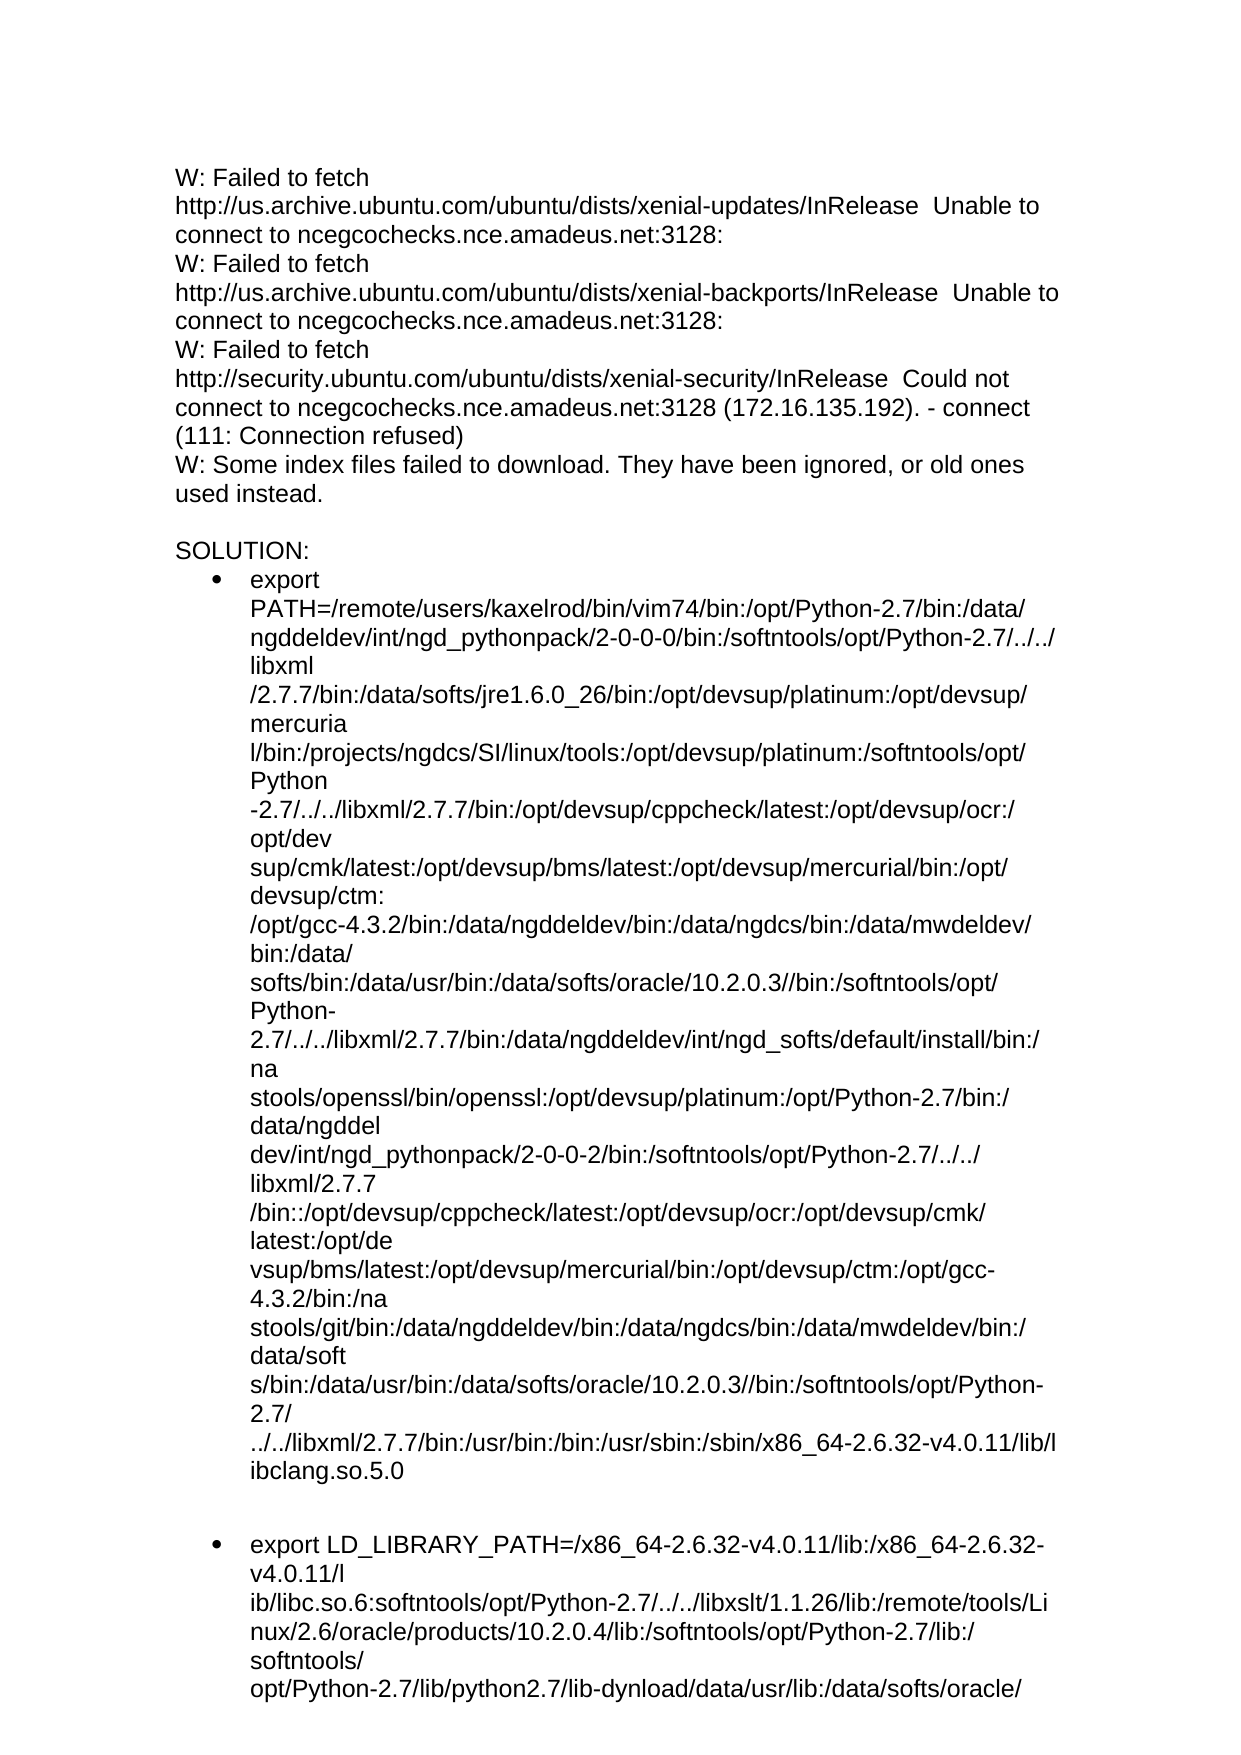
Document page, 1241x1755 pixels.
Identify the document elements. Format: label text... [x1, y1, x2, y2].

text W: Failed to fetch http://us.archive.ubuntu.com/ubuntu/dists/xenial-updates/InRelease Unable to connect to ncegcochecks.nce.amadeus.net:3128: [175, 162, 1065, 249]
text W: Failed to fetch http://security.ubuntu.com/ubuntu/dists/xenial-security/InRelease Could not connect to ncegcochecks.nce.amadeus.net:3128 (172.16.135.192). - connect (111: Connection refused) [175, 335, 1065, 450]
list export LD_LIBRARY_PATH=/x86_64-2.6.32-v4.0.11/lib:/x86_64-2.6.32-v4.0.11/l ib/libc.so.6:softntools/opt/Python-2.7/../../libxslt/1.1.26/lib:/remote/tools/Li nux/2.6/oracle/products/10.2.0.4/lib:/softntools/opt/Python-2.7/lib:/softntools/ opt/Python-2.7/lib/python2.7/lib-dynload/data/usr/lib:/data/softs/oracle/ [212, 1531, 1065, 1703]
text W: Some index files failed to download. They have been ignored, or old ones used instead. [175, 450, 1065, 507]
list export PATH=/remote/users/kaxelrod/bin/vim74/bin:/opt/Python-2.7/bin:/data/ ngddeldev/int/ngd_pythonpack/2-0-0-0/bin:/softntools/opt/Python-2.7/../../libxml /2.7.7/bin:/data/softs/jre1.6.0_26/bin:/opt/devsup/platinum:/opt/devsup/mercuria l/bin:/projects/ngdcs/SI/linux/tools:/opt/devsup/platinum:/softntools/opt/Python -2.7/../../libxml/2.7.7/bin:/opt/devsup/cppcheck/latest:/opt/devsup/ocr:/opt/dev sup/cmk/latest:/opt/devsup/bms/latest:/opt/devsup/mercurial/bin:/opt/devsup/ctm: /opt/gcc-4.3.2/bin:/data/ngddeldev/bin:/data/ngdcs/bin:/data/mwdeldev/bin:/data/ softs/bin:/data/usr/bin:/data/softs/oracle/10.2.0.3//bin:/softntools/opt/Python- 2.7/../../libxml/2.7.7/bin:/data/ngddeldev/int/ngd_softs/default/install/bin:/na stools/openssl/bin/openssl:/opt/devsup/platinum:/opt/Python-2.7/bin:/data/ngddel dev/int/ngd_pythonpack/2-0-0-2/bin:/softntools/opt/Python-2.7/../../libxml/2.7.7 /bin::/opt/devsup/cppcheck/latest:/opt/devsup/ocr:/opt/devsup/cmk/latest:/opt/de vsup/bms/latest:/opt/devsup/mercurial/bin:/opt/devsup/ctm:/opt/gcc-4.3.2/bin:/na stools/git/bin:/data/ngddeldev/bin:/data/ngdcs/bin:/data/mwdeldev/bin:/data/soft s/bin:/data/usr/bin:/data/softs/oracle/10.2.0.3//bin:/softntools/opt/Python-2.7/ ../../libxml/2.7.7/bin:/usr/bin:/bin:/usr/sbin:/sbin/x86_64-2.6.32-v4.0.11/lib/l ibclang.so.5.0 [212, 565, 1065, 1485]
text SOLUTION: [175, 536, 1065, 565]
text W: Failed to fetch http://us.archive.ubuntu.com/ubuntu/dists/xenial-backports/InRelease Unable to connect to ncegcochecks.nce.amadeus.net:3128: [175, 249, 1065, 335]
